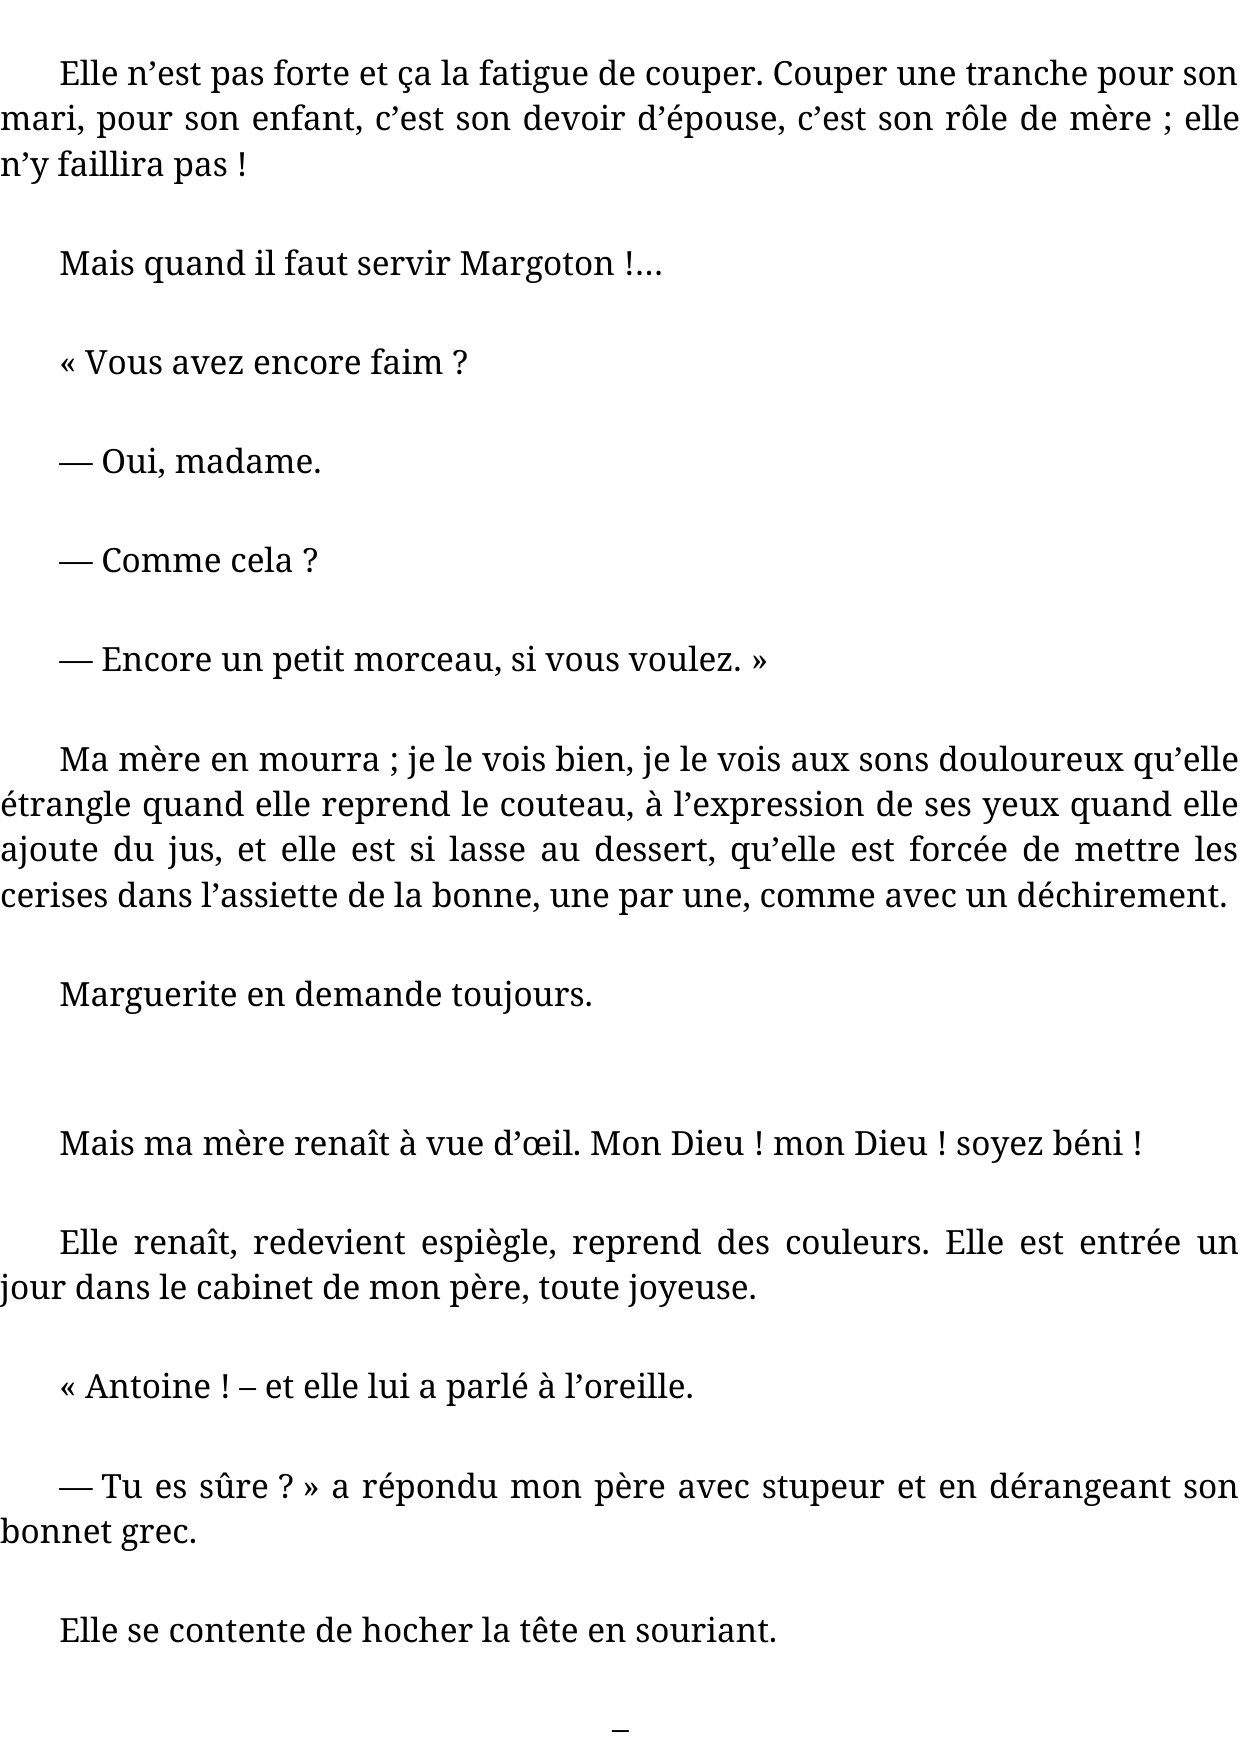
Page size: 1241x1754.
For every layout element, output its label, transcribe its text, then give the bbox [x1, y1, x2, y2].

text Marguerite en demande toujours. [0, 971, 1240, 1016]
text Elle se contente de hocher la tête en souriant. [0, 1607, 1240, 1652]
text Mais ma mère renaît à vue d’œil. Mon Dieu ! mon Dieu ! soyez béni ! [0, 1119, 1240, 1165]
text Elle n’est pas forte et ça la fatigue de couper. Couper une tranche pour son mari, pour son enfant, c’est son devoir d’épouse, c’est son rôle de mère ; elle n’y faillira pas ! [0, 49, 1240, 186]
text « Antoine ! – et elle lui a parlé à l’oreille. [0, 1363, 1240, 1409]
text — Tu es sûre ? » a répondu mon père avec stupeur et en dérangeant son bonnet grec. [0, 1462, 1240, 1553]
text « Vous avez encore faim ? [0, 339, 1240, 384]
text — Encore un petit morceau, si vous voulez. » [0, 636, 1240, 682]
text — Comme cela ? [0, 537, 1240, 582]
text — Oui, madame. [0, 438, 1240, 483]
text Elle renaît, redevient espiègle, reprend des couleurs. Elle est entrée un jour dans le cabinet de mon père, toute joyeuse. [0, 1219, 1240, 1309]
text Mais quand il faut servir Margoton !… [0, 239, 1240, 285]
text Ma mère en mourra ; je le vois bien, je le vois aux sons douloureux qu’elle étrangle quand elle reprend le couteau, à l’expression de ses yeux quand elle ajoute du jus, et elle est si lasse au dessert, qu’elle est forcée de mettre les cerises dans l’assiette de la bonne, une par une, comme avec un déchirement. [0, 735, 1240, 917]
